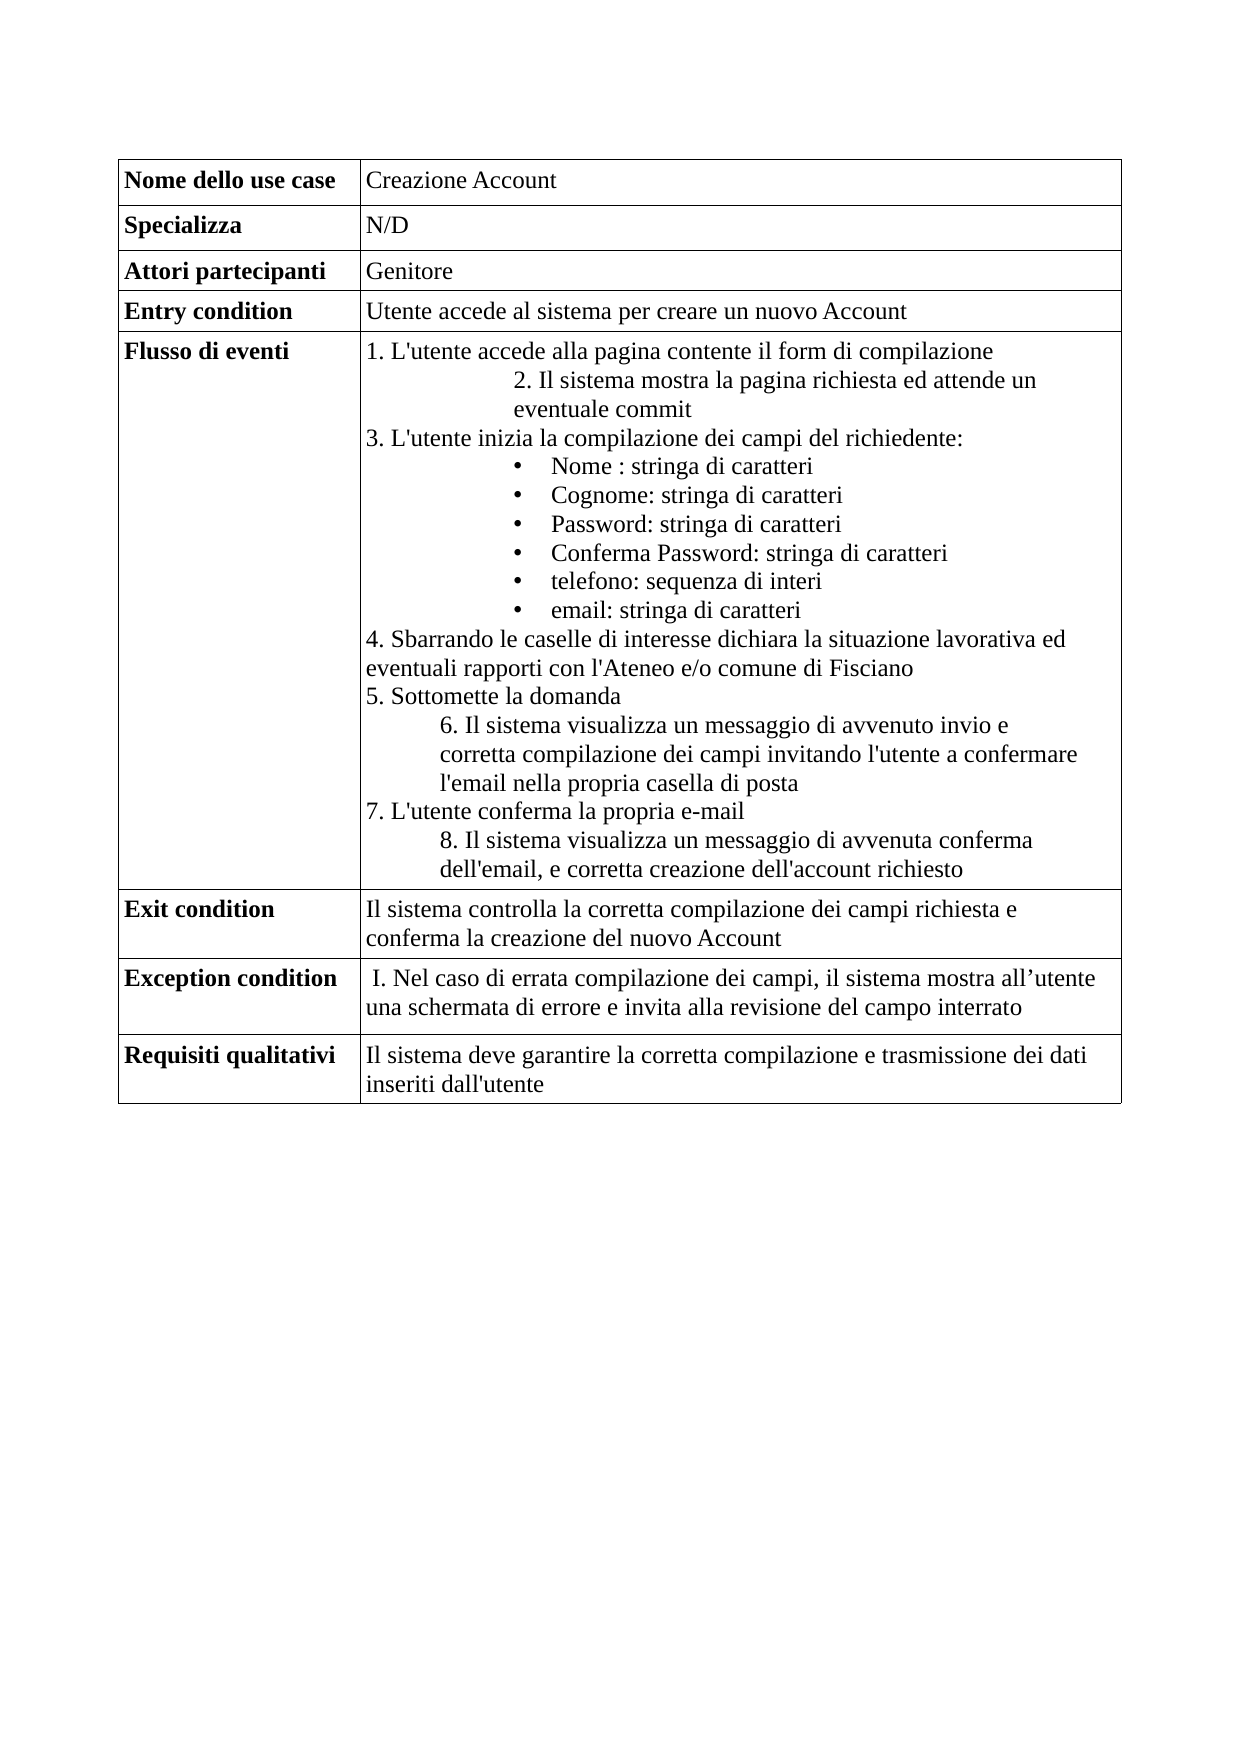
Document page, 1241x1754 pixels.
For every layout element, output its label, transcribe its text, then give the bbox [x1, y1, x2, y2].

table_cell Specializza [119, 206, 360, 250]
table_cell Exit condition [119, 890, 360, 957]
table_cell Genitore [361, 251, 1121, 290]
table_cell Entry condition [119, 291, 360, 331]
table_header Nome dello use case [119, 160, 360, 205]
table_cell N/D [361, 206, 1121, 250]
table_cell Il sistema controlla la corretta compilazione dei campi richiesta e conferma la creazione del nuovo Account [361, 890, 1121, 957]
table_cell Attori partecipanti [119, 251, 360, 290]
table_cell I. Nel caso di errata compilazione dei campi, il sistema mostra all’utente una schermata di errore e invita alla revisione del campo interrato [361, 959, 1121, 1034]
table_cell Flusso di eventi [119, 332, 360, 888]
table_cell Requisiti qualitativi [119, 1035, 360, 1103]
table_cell Il sistema deve garantire la corretta compilazione e trasmissione dei dati inseriti dall'utente [361, 1035, 1121, 1103]
table_cell Utente accede al sistema per creare un nuovo Account [361, 291, 1121, 331]
table_cell Exception condition [119, 959, 360, 1034]
table_cell L'utente accede alla pagina contente il form di compilazione Il sistema mostra la pagina richiesta ed attende un eventuale commit L'utente inizia la compilazione dei campi del richiedente: Nome : stringa di caratteri Cognome: stringa di caratteri Password: stringa di caratteri Conferma Password: stringa di caratteri telefono: sequenza di interi email: stringa di caratteri 4. Sbarrando le caselle di interesse dichiara la situazione lavorativa ed eventuali rapporti con l'Ateneo e/o comune di Fisciano 5. Sottomette la domanda 6. Il sistema visualizza un messaggio di avvenuto invio e corretta compilazione dei campi invitando l'utente a confermare l'email nella propria casella di posta 7. L'utente conferma la propria e-mail 8. Il sistema visualizza un messaggio di avvenuta conferma dell'email, e corretta creazione dell'account richiesto [361, 332, 1121, 888]
table_header Creazione Account [361, 160, 1121, 205]
